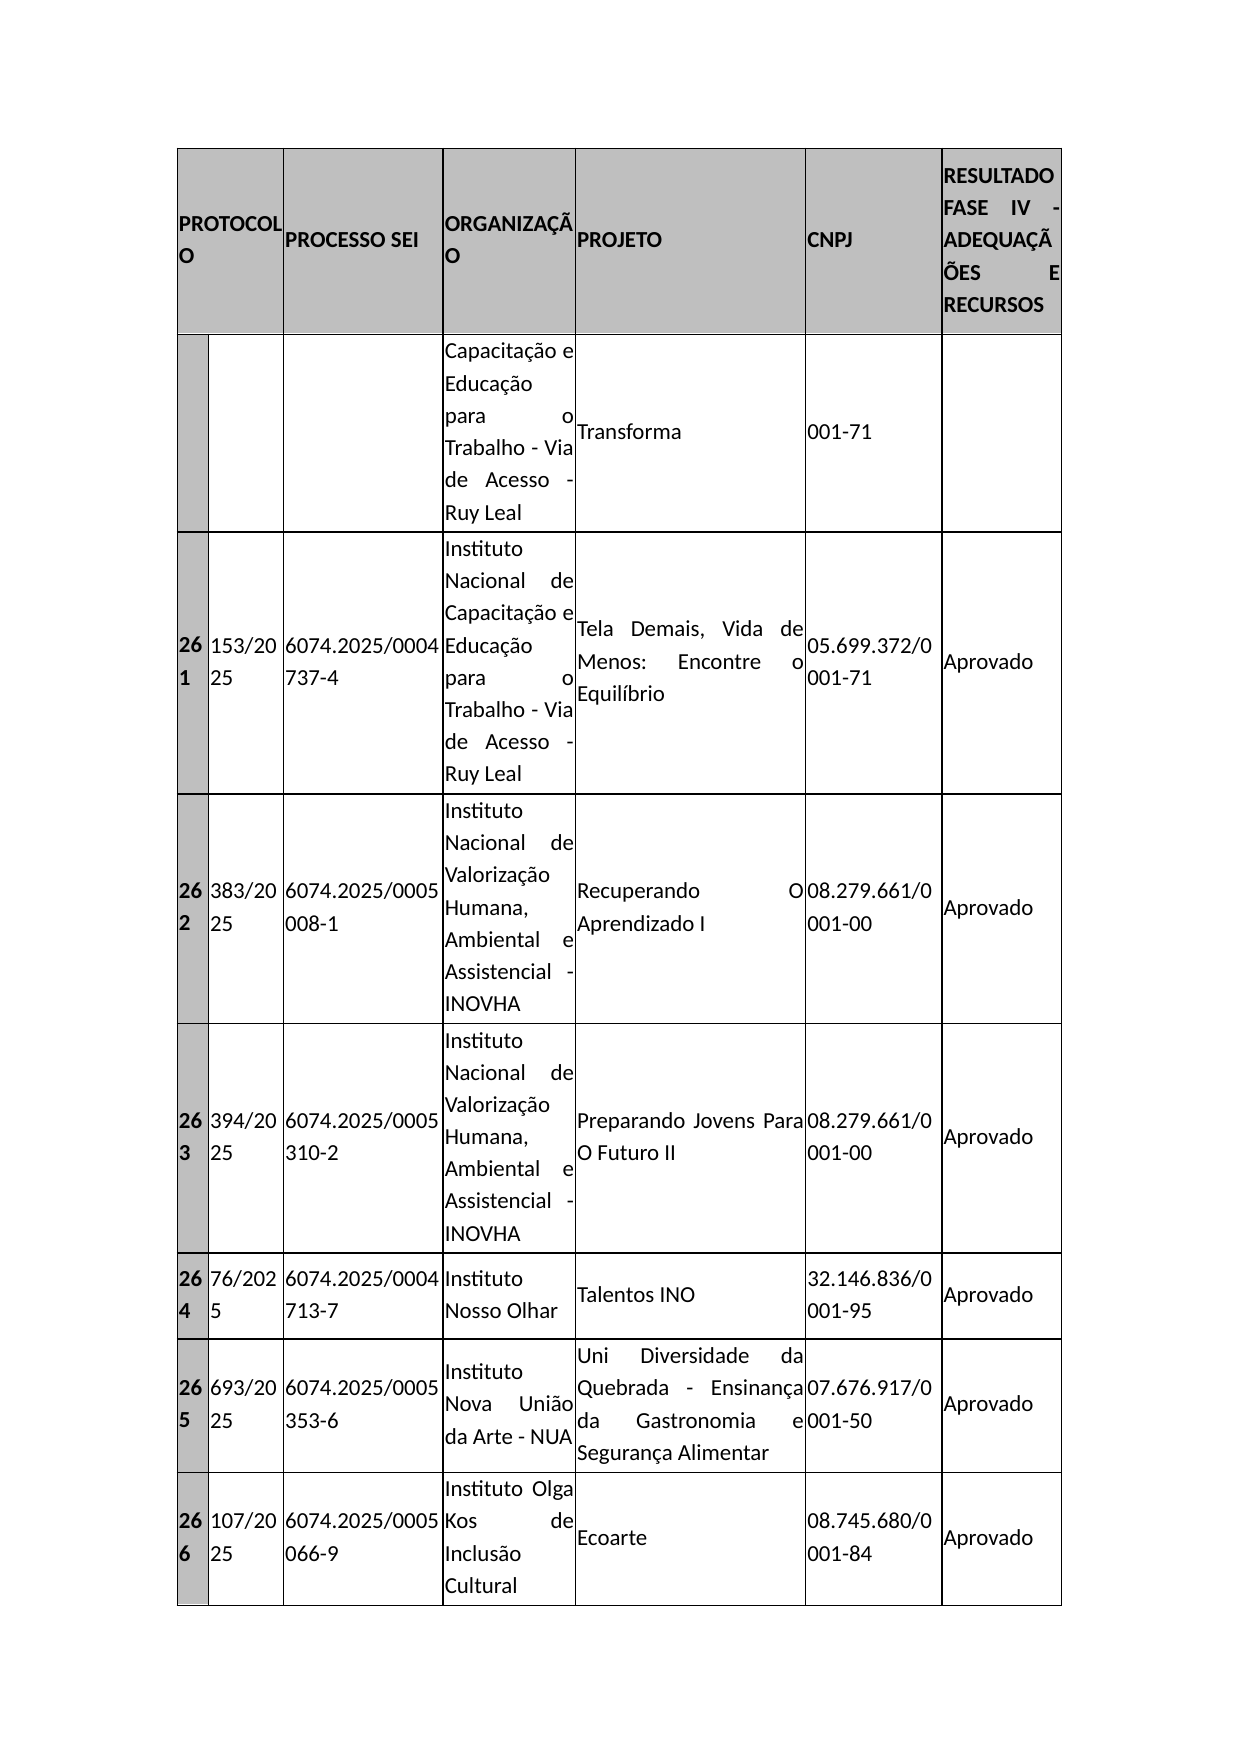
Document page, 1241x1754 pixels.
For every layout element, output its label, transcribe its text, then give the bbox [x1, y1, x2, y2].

table_cell Instituto Nacional de Capacitação e Educação para o Trabalho - Via de Acesso - Ruy Leal [444, 533, 575, 793]
table_cell Uni Diversidade da Quebrada - Ensinança da Gastronomia e Segurança Alimentar [576, 1340, 805, 1471]
table_cell Instituto Nacional de Valorização Humana, Ambiental e Assistencial - INOVHA [444, 1024, 575, 1252]
table_cell 001-71 [806, 335, 941, 531]
table_cell Aprovado [943, 1473, 1061, 1604]
table_cell 32.146.836/0001-95 [806, 1254, 941, 1338]
table_cell Ecoarte [576, 1473, 805, 1604]
table_cell Recuperando O Aprendizado I [576, 795, 805, 1023]
table_cell [943, 335, 1061, 531]
table_cell Aprovado [943, 1340, 1061, 1471]
table_cell 266 [178, 1473, 208, 1604]
table_cell Instituto Nosso Olhar [444, 1254, 575, 1338]
table_header ORGANIZAÇÃO [444, 149, 575, 333]
table_cell 262 [178, 795, 208, 1023]
table_cell 394/2025 [209, 1024, 283, 1252]
table_cell 6074.2025/0004713-7 [284, 1254, 442, 1338]
table_cell Aprovado [943, 795, 1061, 1023]
table_cell 05.699.372/0001-71 [806, 533, 941, 793]
table_cell 6074.2025/0005008-1 [284, 795, 442, 1023]
table_cell Capacitação e Educação para o Trabalho - Via de Acesso - Ruy Leal [444, 335, 575, 531]
table_cell 07.676.917/0001-50 [806, 1340, 941, 1471]
table_cell Instituto Olga Kos de Inclusão Cultural [444, 1473, 575, 1604]
table_cell 153/2025 [209, 533, 283, 793]
table_header PROTOCOLO [178, 149, 283, 333]
table_cell 264 [178, 1254, 208, 1338]
table_cell Aprovado [943, 1024, 1061, 1252]
table_cell 08.745.680/0001-84 [806, 1473, 941, 1604]
table_cell Instituto Nova União da Arte - NUA [444, 1340, 575, 1471]
table_cell Talentos INO [576, 1254, 805, 1338]
table_cell 08.279.661/0001-00 [806, 795, 941, 1023]
table_cell Aprovado [943, 1254, 1061, 1338]
table_header PROCESSO SEI [284, 149, 442, 333]
table_cell 76/2025 [209, 1254, 283, 1338]
table_header PROJETO [576, 149, 805, 333]
table_cell 261 [178, 533, 208, 793]
table_cell 263 [178, 1024, 208, 1252]
table_cell [209, 335, 283, 531]
table_cell Aprovado [943, 533, 1061, 793]
table_cell 383/2025 [209, 795, 283, 1023]
table_cell [284, 335, 442, 531]
table_cell 107/2025 [209, 1473, 283, 1604]
table_cell 265 [178, 1340, 208, 1471]
table_cell 6074.2025/0005353-6 [284, 1340, 442, 1471]
table_cell 6074.2025/0005310-2 [284, 1024, 442, 1252]
table_cell [178, 335, 208, 531]
table_cell Transforma [576, 335, 805, 531]
table_cell 693/2025 [209, 1340, 283, 1471]
table_cell Preparando Jovens Para O Futuro II [576, 1024, 805, 1252]
table_cell 08.279.661/0001-00 [806, 1024, 941, 1252]
table_header CNPJ [806, 149, 941, 333]
table_cell 6074.2025/0004737-4 [284, 533, 442, 793]
table_header RESULTADO FASE IV - ADEQUAÇÃÕES E RECURSOS [943, 149, 1061, 333]
table_cell 6074.2025/0005066-9 [284, 1473, 442, 1604]
table_cell Instituto Nacional de Valorização Humana, Ambiental e Assistencial - INOVHA [444, 795, 575, 1023]
table_cell Tela Demais, Vida de Menos: Encontre o Equilíbrio [576, 533, 805, 793]
